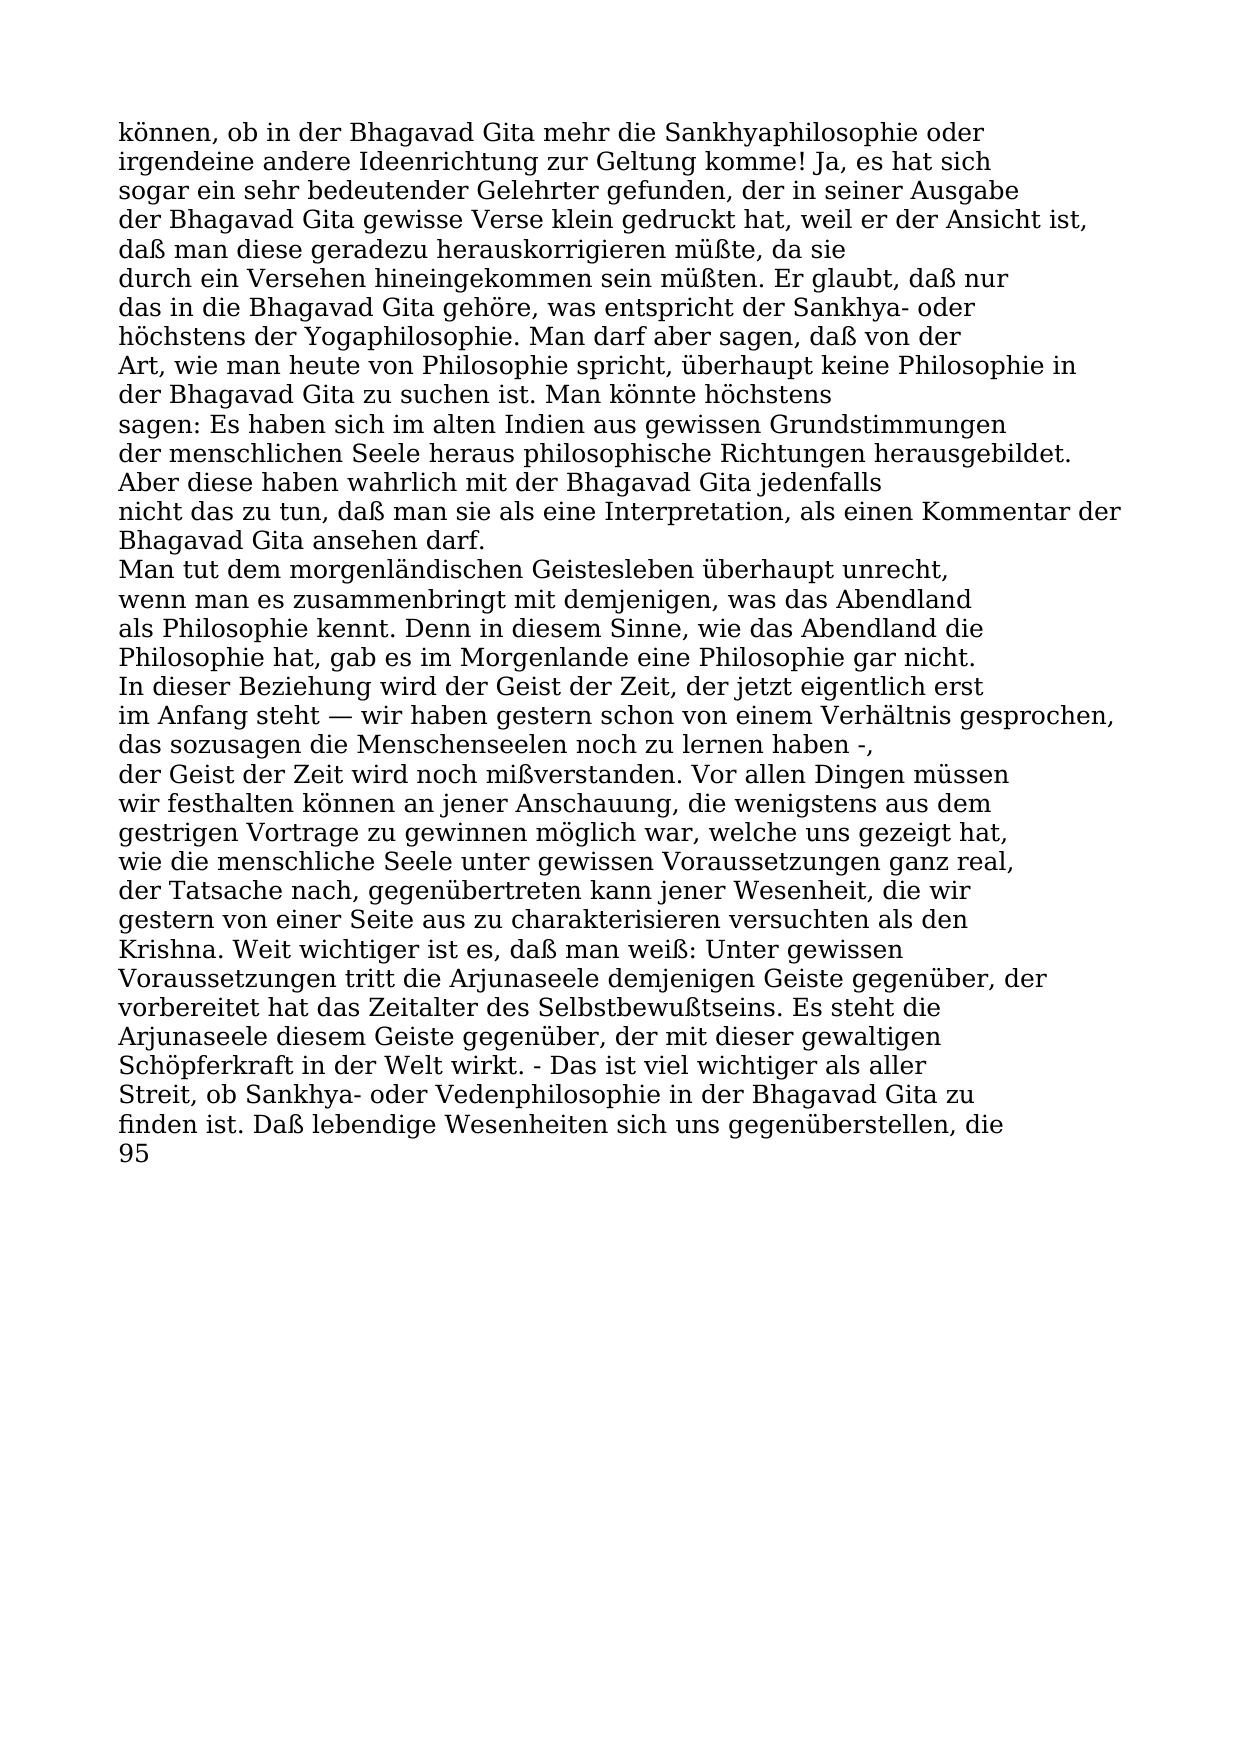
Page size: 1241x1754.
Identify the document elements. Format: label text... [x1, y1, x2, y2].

text Schöpferkraft in der Welt wirkt. - Das ist viel wichtiger als aller [118, 1051, 1122, 1081]
text wie die menschliche Seele unter gewissen Voraussetzungen ganz real, [118, 847, 1122, 876]
text der Geist der Zeit wird noch mißverstanden. Vor allen Dingen müssen [118, 760, 1122, 789]
text irgendeine andere Ideenrichtung zur Geltung komme! Ja, es hat sich [118, 147, 1122, 176]
text Arjunaseele diesem Geiste gegenüber, der mit dieser gewaltigen [118, 1022, 1122, 1051]
text gestrigen Vortrage zu gewinnen möglich war, welche uns gezeigt hat, [118, 818, 1122, 847]
text Streit, ob Sankhya- oder Vedenphilosophie in der Bhagavad Gita zu [118, 1081, 1122, 1110]
text der Tatsache nach, gegenübertreten kann jener Wesenheit, die wir [118, 876, 1122, 906]
text der menschlichen Seele heraus philosophische Richtungen herausgebildet. Aber diese haben wahrlich mit der Bhagavad Gita jedenfalls [118, 439, 1122, 497]
text der Bhagavad Gita gewisse Verse klein gedruckt hat, weil er der Ansicht ist, daß man diese geradezu herauskorrigieren müßte, da sie [118, 206, 1122, 264]
text das in die Bhagavad Gita gehöre, was entspricht der Sankhya- oder [118, 293, 1122, 322]
text Philosophie hat, gab es im Morgenlande eine Philosophie gar nicht. [118, 643, 1122, 672]
text finden ist. Daß lebendige Wesenheiten sich uns gegenüberstellen, die [118, 1110, 1122, 1139]
text In dieser Beziehung wird der Geist der Zeit, der jetzt eigentlich erst [118, 672, 1122, 701]
text Man tut dem morgenländischen Geistesleben überhaupt unrecht, [118, 556, 1122, 585]
text im Anfang steht — wir haben gestern schon von einem Verhältnis gesprochen, das sozusagen die Menschenseelen noch zu lernen haben -, [118, 701, 1122, 760]
text sagen: Es haben sich im alten Indien aus gewissen Grundstimmungen [118, 410, 1122, 439]
text wir festhalten können an jener Anschauung, die wenigstens aus dem [118, 789, 1122, 818]
text können, ob in der Bhagavad Gita mehr die Sankhyaphilosophie oder [118, 118, 1122, 147]
text gestern von einer Seite aus zu charakterisieren versuchten als den [118, 906, 1122, 935]
text vorbereitet hat das Zeitalter des Selbstbewußtseins. Es steht die [118, 993, 1122, 1022]
text Krishna. Weit wichtiger ist es, daß man weiß: Unter gewissen Voraussetzungen tritt die Arjunaseele demjenigen Geiste gegenüber, der [118, 935, 1122, 993]
text nicht das zu tun, daß man sie als eine Interpretation, als einen Kommentar der Bhagavad Gita ansehen darf. [118, 497, 1122, 556]
text wenn man es zusammenbringt mit demjenigen, was das Abendland [118, 585, 1122, 614]
text sogar ein sehr bedeutender Gelehrter gefunden, der in seiner Ausgabe [118, 176, 1122, 206]
text Art, wie man heute von Philosophie spricht, überhaupt keine Philosophie in der Bhagavad Gita zu suchen ist. Man könnte höchstens [118, 351, 1122, 410]
text 95 [118, 1139, 1122, 1168]
text durch ein Versehen hineingekommen sein müßten. Er glaubt, daß nur [118, 264, 1122, 293]
text als Philosophie kennt. Denn in diesem Sinne, wie das Abendland die [118, 614, 1122, 643]
text höchstens der Yogaphilosophie. Man darf aber sagen, daß von der [118, 322, 1122, 351]
